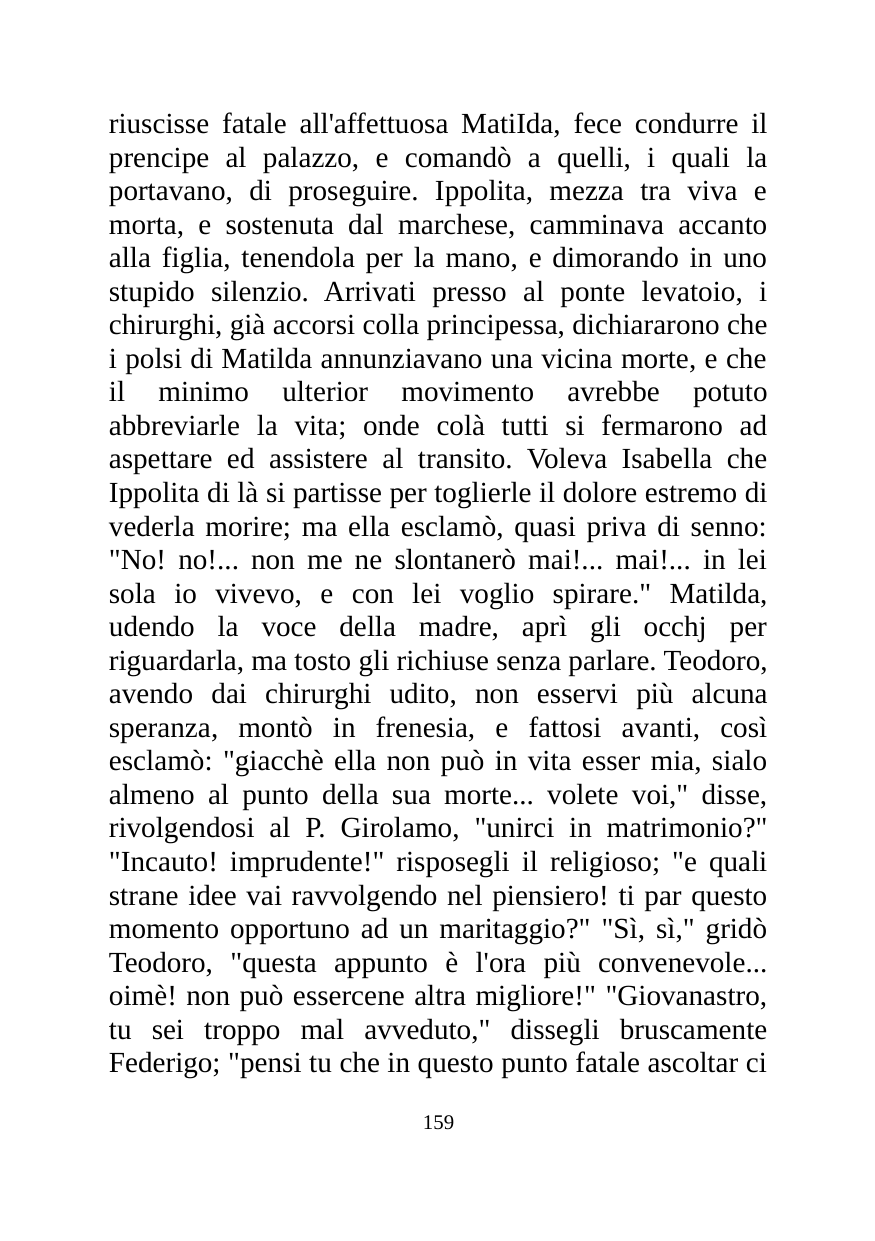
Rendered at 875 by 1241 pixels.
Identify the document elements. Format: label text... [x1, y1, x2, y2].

text riuscisse fatale all'affettuosa MatiIda, fece condurre il prencipe al palazzo, e comandò a quelli, i quali la portavano, di proseguire. Ippolita, mezza tra viva e morta, e sostenuta dal marchese, camminava accanto alla figlia, tenendola per la mano, e dimorando in uno stupido silenzio. Arrivati presso al ponte levatoio, i chirurghi, già accorsi colla principessa, dichiararono che i polsi di Matilda annunziavano una vicina morte, e che il minimo ulterior movimento avrebbe potuto abbreviarle la vita; onde colà tutti si fermarono ad aspettare ed assistere al transito. Voleva Isabella che Ippolita di là si partisse per toglierle il dolore estremo di vederla morire; ma ella esclamò, quasi priva di senno: "No! no!... non me ne slontanerò mai!... mai!... in lei sola io vivevo, e con lei voglio spirare." Matilda, udendo la voce della madre, aprì gli occhj per riguardarla, ma tosto gli richiuse senza parlare. Teodoro, avendo dai chirurghi udito, non esservi più alcuna speranza, montò in frenesia, e fattosi avanti, così esclamò: "giacchè ella non può in vita esser mia, sialo almeno al punto della sua morte... volete voi," disse, rivolgendosi al P. Girolamo, "unirci in matrimonio?" "Incauto! imprudente!" risposegli il religioso; "e quali strane idee vai ravvolgendo nel piensiero! ti par questo momento opportuno ad un maritaggio?" "Sì, sì," gridò Teodoro, "questa appunto è l'ora più convenevole... oimè! non può essercene altra migliore!" "Giovanastro, tu sei troppo mal avveduto," dissegli bruscamente Federigo; "pensi tu che in questo punto fatale ascoltar ci [109, 106, 768, 1079]
